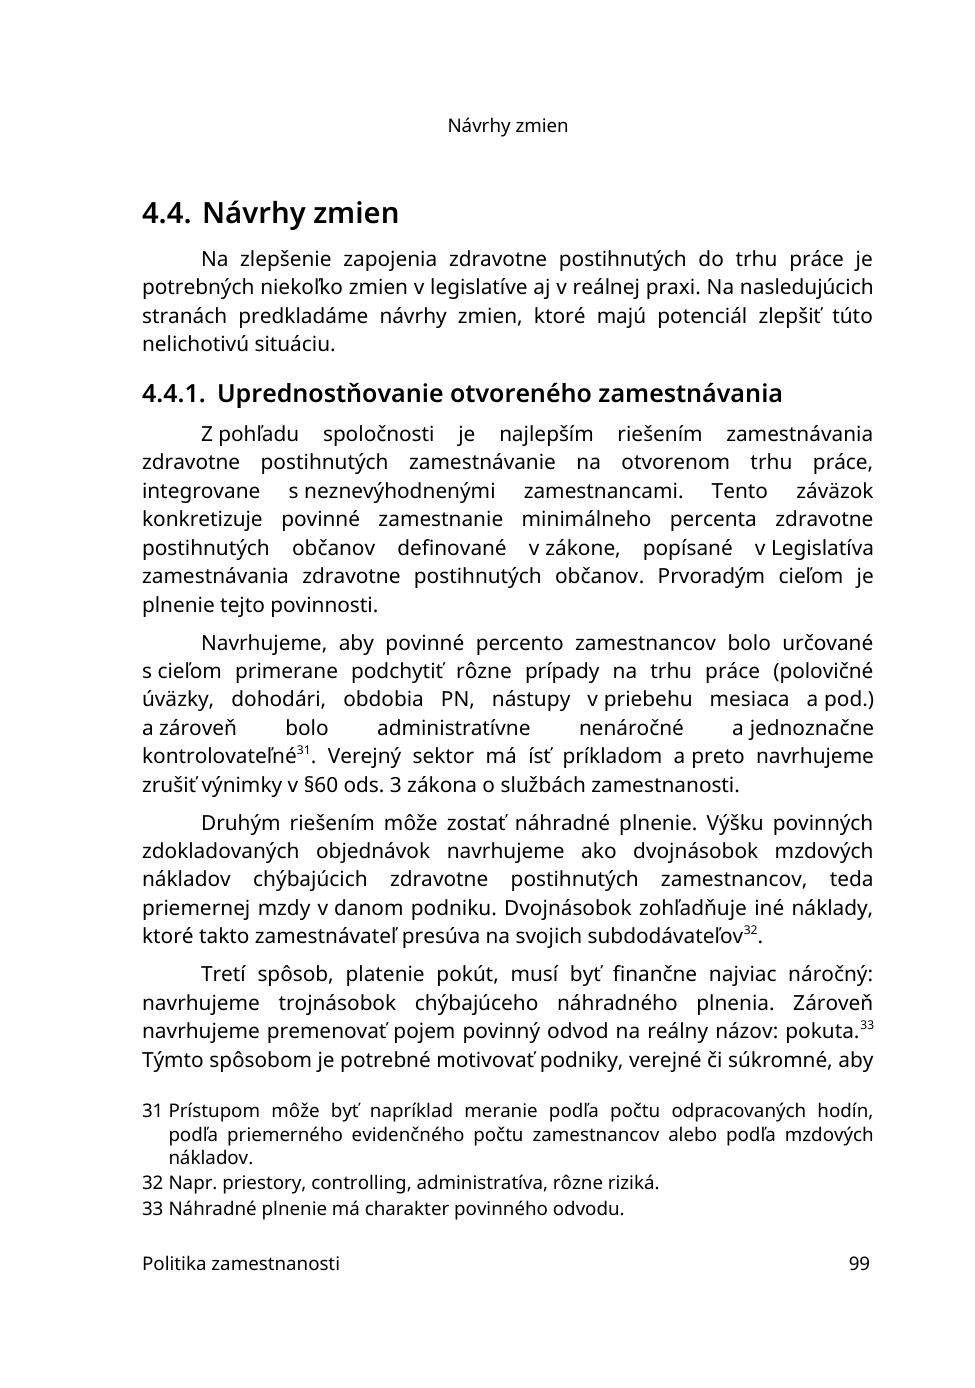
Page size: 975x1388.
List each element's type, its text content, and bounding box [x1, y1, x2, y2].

text Tretí spôsob, platenie pokút, musí byť finančne najviac náročný: navrhujeme trojnásobok chýbajúceho náhradného plnenia. Zároveň navrhujeme premenovať pojem povinný odvod na reálny názov: pokuta. Týmto spôsobom je potrebné motivovať podniky, verejné či súkromné, aby [142, 959, 874, 1073]
text Na zlepšenie zapojenia zdravotne postihnutých do trhu práce je potrebných niekoľko zmien v legislatíve aj v reálnej praxi. Na nasledujúcich stranách predkladáme návrhy zmien, ktoré majú potenciál zlepšiť túto nelichotivú situáciu. [142, 244, 874, 358]
subtitle Návrhy zmien [142, 192, 874, 232]
text Z pohľadu spoločnosti je najlepším riešením zamestnávania zdravotne postihnutých zamestnávanie na otvorenom trhu práce, integrovane s neznevýhodnenými zamestnancami. Tento záväzok konkretizuje povinné zamestnanie minimálneho percenta zdravotne postihnutých občanov definované v zákone, popísané v Legislatíva zamestnávania zdravotne postihnutých občanov. Prvoradým cieľom je plnenie tejto povinnosti. [142, 419, 874, 618]
text Náhradné plnenie má charakter povinného odvodu. [142, 1195, 874, 1221]
text Prístupom môže byť napríklad meranie podľa počtu odpracovaných hodín, podľa priemerného evidenčného počtu zamestnancov alebo podľa mzdových nákladov. [142, 1098, 874, 1169]
subtitle Uprednostňovanie otvoreného zamestnávania [142, 376, 874, 409]
text Navrhujeme, aby povinné percento zamestnancov bolo určované s cieľom primerane podchytiť rôzne prípady na trhu práce (polovičné úväzky, dohodári, obdobia PN, nástupy v priebehu mesiaca a pod.) a zároveň bolo administratívne nenáročné a jednoznačne kontrolovateľné. Verejný sektor má ísť príkladom a preto navrhujeme zrušiť výnimky v §60 ods. 3 zákona o službách zamestnanosti. [142, 628, 874, 798]
text Druhým riešením môže zostať náhradné plnenie. Výšku povinných zdokladovaných objednávok navrhujeme ako dvojnásobok mzdových nákladov chýbajúcich zdravotne postihnutých zamestnancov, teda priemernej mzdy v danom podniku. Dvojnásobok zohľadňuje iné náklady, ktoré takto zamestnávateľ presúva na svojich subdodávateľov. [142, 808, 874, 950]
text Napr. priestory, controlling, administratíva, rôzne riziká. [142, 1169, 874, 1195]
